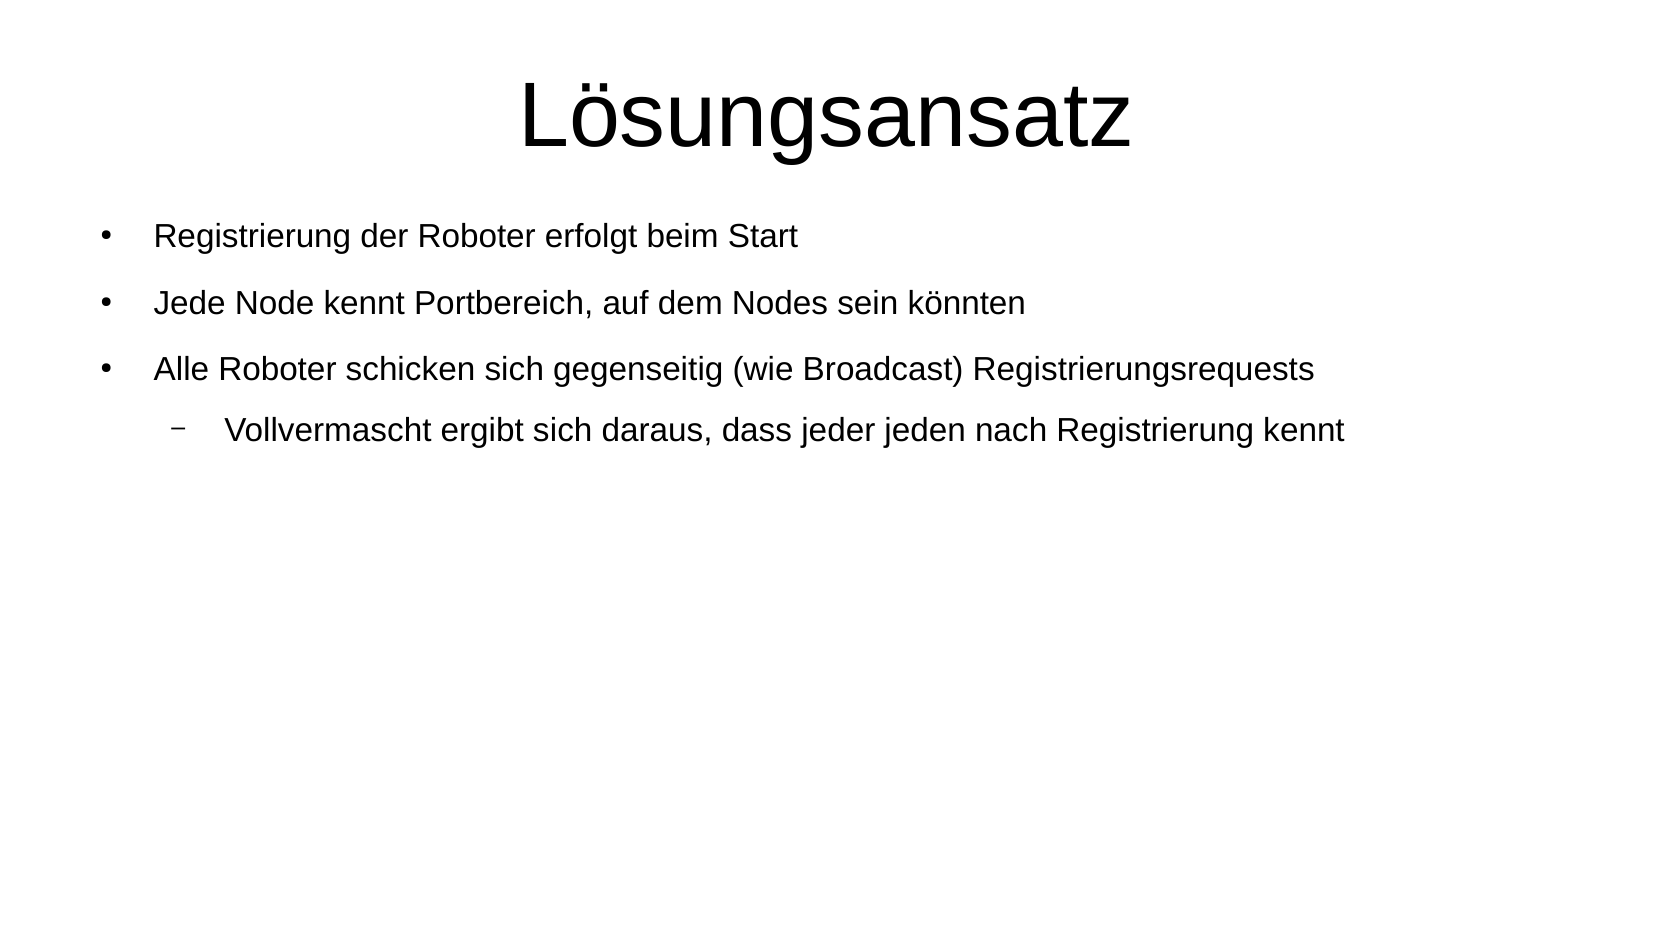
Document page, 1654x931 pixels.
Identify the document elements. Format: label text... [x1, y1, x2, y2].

title Lösungsansatz [82, 37, 1571, 193]
list Registrierung der Roboter erfolgt beim Start Jede Node kennt Portbereich, auf dem Nodes sein könnten Alle Roboter schicken sich gegenseitig (wie Broadcast) Registrierungsrequests Vollvermascht ergibt sich daraus, dass jeder jeden nach Registrierung kennt [82, 217, 1571, 758]
